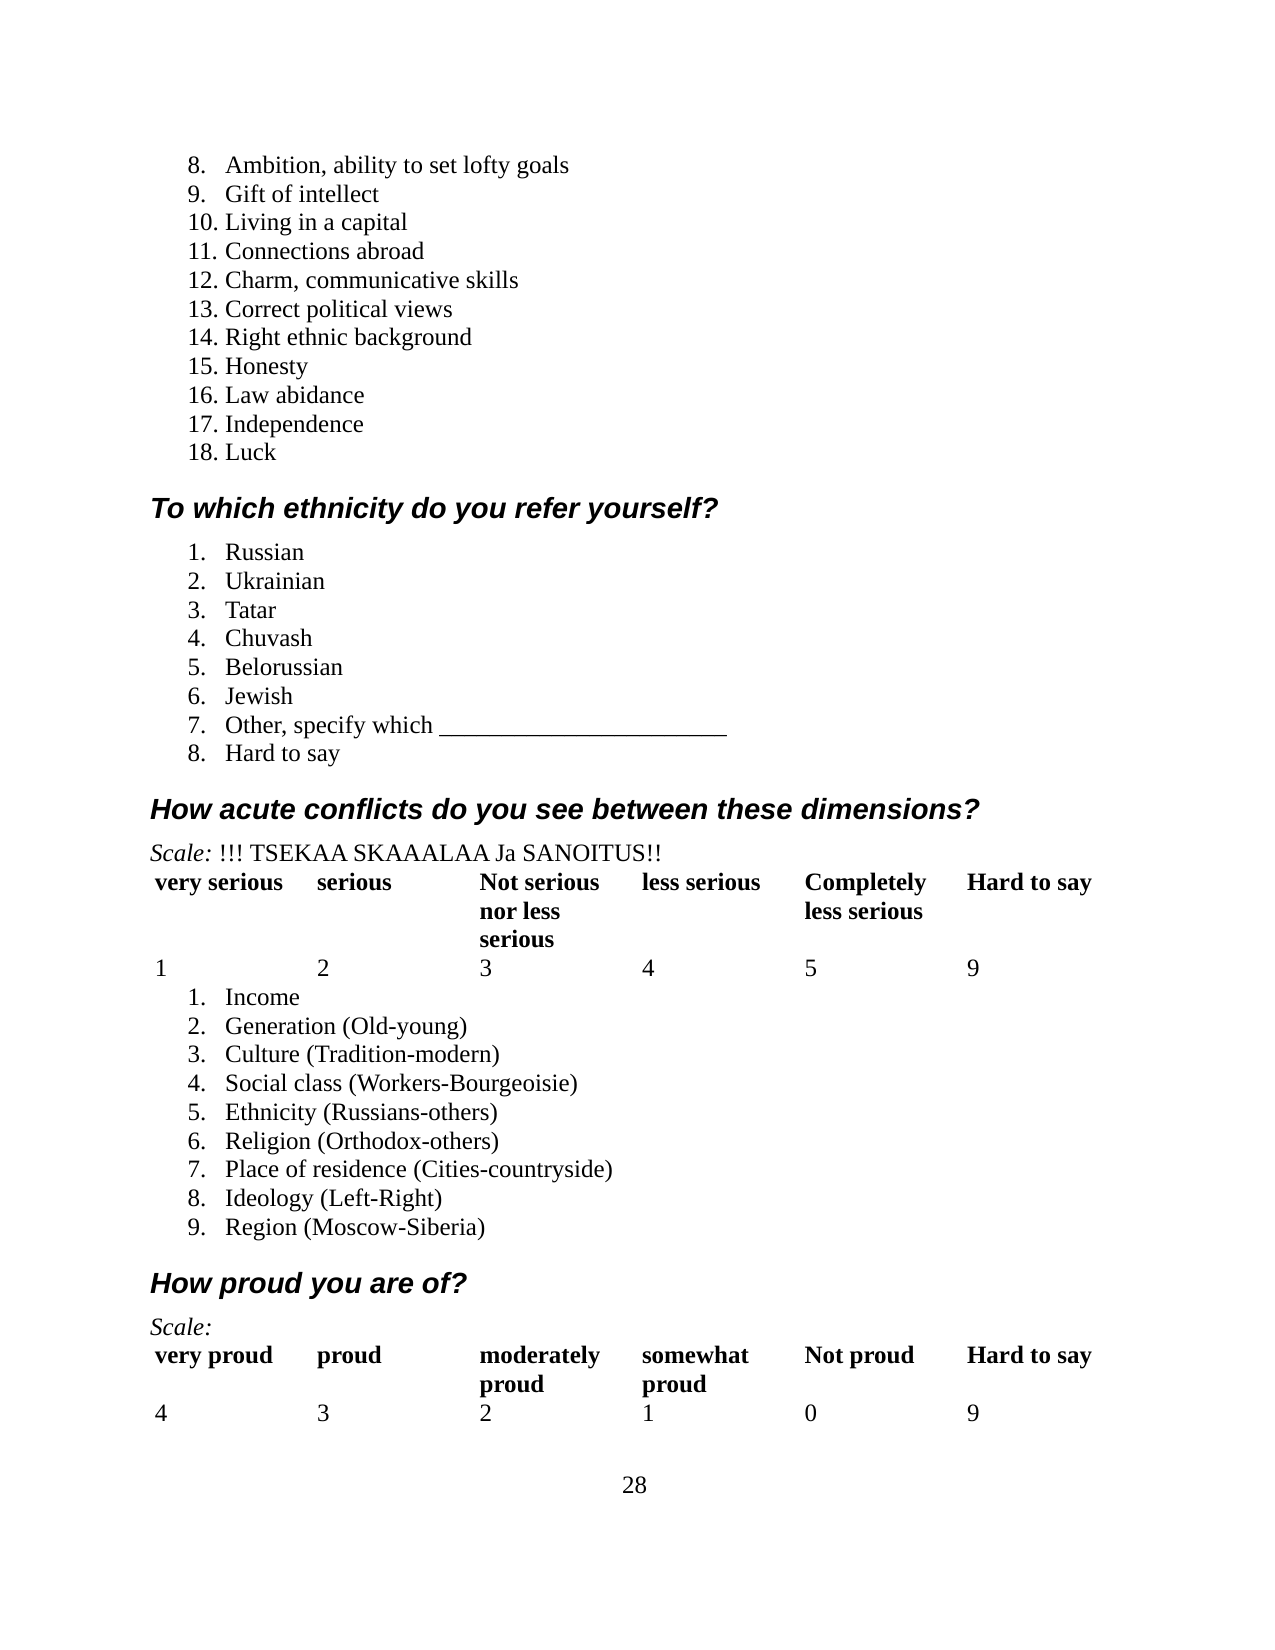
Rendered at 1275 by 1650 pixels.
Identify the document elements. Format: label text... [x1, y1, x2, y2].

table_cell 1 [150, 953, 312, 982]
list Gift of intellect [187, 179, 1125, 207]
list Place of residence (Cities-countryside) [187, 1154, 1125, 1183]
table_header serious [313, 867, 475, 953]
list Chuvash [187, 623, 1125, 652]
list Region (Moscow-Siberia) [187, 1212, 1125, 1241]
list Russian [187, 537, 1125, 566]
table_header moderately proud [475, 1341, 637, 1398]
text Scale: !!! TSEKAA SKAAALAA Ja SANOITUS!! [150, 838, 1125, 867]
text Scale: [150, 1312, 1125, 1341]
table_cell 2 [475, 1398, 637, 1427]
list Belorussian [187, 652, 1125, 681]
list Other, specify which _______________________ [187, 710, 1125, 738]
list Law abidance [187, 380, 1125, 409]
list Social class (Workers-Bourgeoisie) [187, 1068, 1125, 1097]
table_header very proud [150, 1341, 312, 1398]
list Right ethnic background [187, 322, 1125, 351]
table_cell 4 [150, 1398, 312, 1427]
table_header Not proud [800, 1341, 962, 1398]
list Hard to say [187, 738, 1125, 767]
table_cell 0 [800, 1398, 962, 1427]
list Ideology (Left-Right) [187, 1183, 1125, 1212]
table_header Not serious nor less serious [475, 867, 637, 953]
list Income [187, 982, 1125, 1011]
table_cell 3 [475, 953, 637, 982]
table_cell 9 [963, 1398, 1125, 1427]
list Luck [187, 437, 1125, 466]
list Living in a capital [187, 207, 1125, 236]
list Connections abroad [187, 236, 1125, 265]
list Ukrainian [187, 566, 1125, 595]
list Generation (Old-young) [187, 1011, 1125, 1039]
table_header somewhat proud [638, 1341, 800, 1398]
table_header proud [313, 1341, 475, 1398]
list Religion (Orthodox-others) [187, 1126, 1125, 1154]
list Independence [187, 409, 1125, 437]
subtitle How proud you are of? [150, 1266, 1125, 1299]
table_header Completely less serious [800, 867, 962, 953]
subtitle How acute conflicts do you see between these dimensions? [150, 792, 1125, 826]
table_cell 5 [800, 953, 962, 982]
list Ambition, ability to set lofty goals [187, 150, 1125, 179]
table_header Hard to say [963, 867, 1125, 953]
subtitle To which ethnicity do you refer yourself? [150, 491, 1125, 525]
table_header less serious [638, 867, 800, 953]
table_cell 4 [638, 953, 800, 982]
list Charm, communicative skills [187, 265, 1125, 294]
table_cell 3 [313, 1398, 475, 1427]
list Ethnicity (Russians-others) [187, 1097, 1125, 1126]
list Correct political views [187, 294, 1125, 322]
table_cell 2 [313, 953, 475, 982]
list Honesty [187, 351, 1125, 380]
table_cell 1 [638, 1398, 800, 1427]
list Culture (Tradition-modern) [187, 1039, 1125, 1068]
table_header very serious [150, 867, 312, 953]
table_header Hard to say [963, 1341, 1125, 1398]
table_cell 9 [963, 953, 1125, 982]
list Tatar [187, 595, 1125, 623]
list Jewish [187, 681, 1125, 710]
